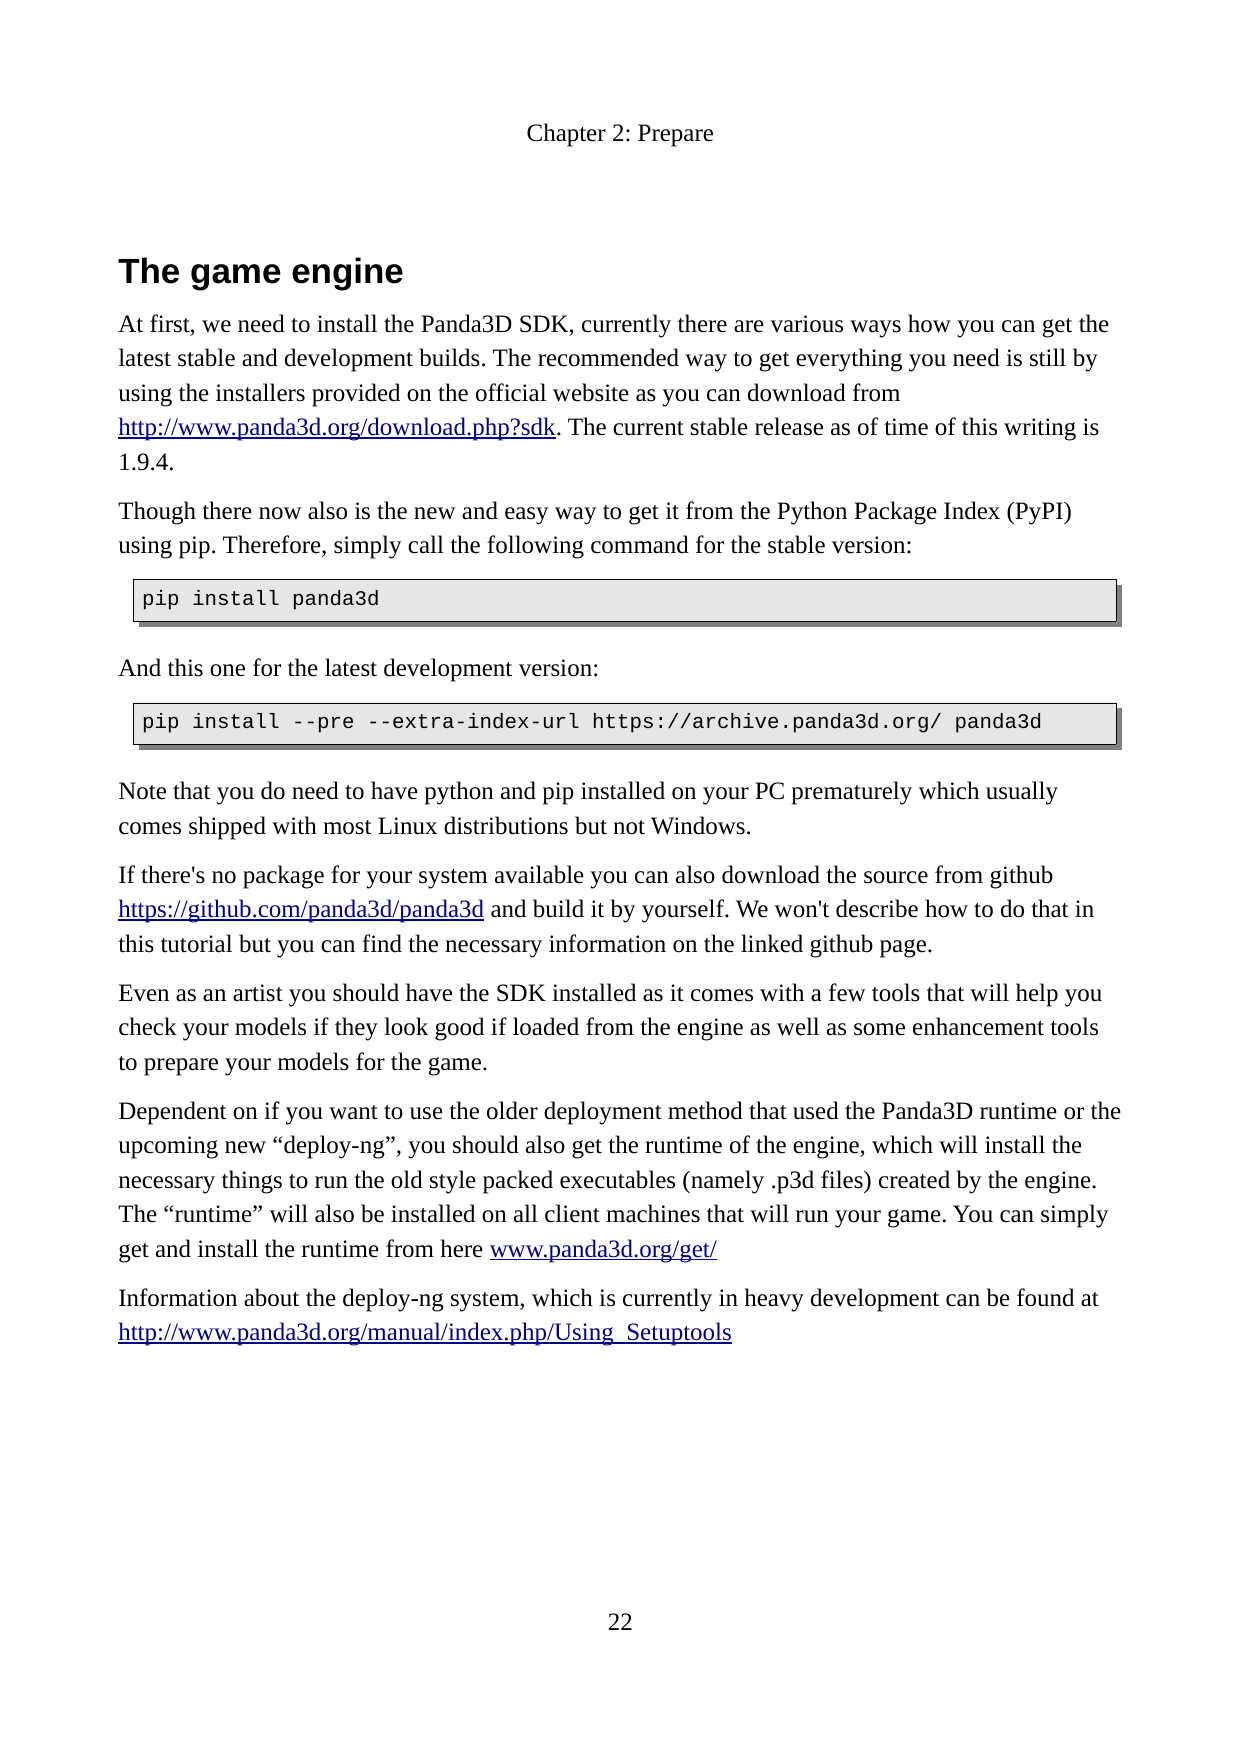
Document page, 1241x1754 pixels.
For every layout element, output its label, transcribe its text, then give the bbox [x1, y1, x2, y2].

text Though there now also is the new and easy way to get it from the Python Package Index (PyPI) using pip. Therefore, simply call the following command for the stable version: [118, 496, 1122, 559]
text pip install --pre --extra-index-url https://archive.panda3d.org/ panda3d [134, 704, 1116, 744]
text pip install panda3d [134, 580, 1116, 621]
text Note that you do need to have python and pip installed on your PC prematurely which usually comes shipped with most Linux distributions but not Windows. [118, 776, 1122, 840]
text Information about the deploy-ng system, which is currently in heavy development can be found at http://www.panda3d.org/manual/index.php/Using_Setuptools [118, 1283, 1122, 1346]
subtitle The game engine [118, 250, 1122, 290]
text If there's no package for your system available you can also download the source from github https://github.com/panda3d/panda3d and build it by yourself. We won't describe how to do that in this tutorial but you can find the necessary information on the linked github page. [118, 860, 1122, 958]
text And this one for the latest development version: [118, 653, 1122, 682]
text Even as an artist you should have the SDK installed as it comes with a few tools that will help you check your models if they look good if loaded from the engine as well as some enhancement tools to prepare your models for the game. [118, 978, 1122, 1076]
text At first, we need to install the Panda3D SDK, currently there are various ways how you can get the latest stable and development builds. The recommended way to get everything you need is still by using the installers provided on the official website as you can download from http://www.panda3d.org/download.php?sdk. The current stable release as of time of this writing is 1.9.4. [118, 309, 1122, 475]
text Dependent on if you want to use the older deployment method that used the Panda3D runtime or the upcoming new “deploy-ng”, you should also get the runtime of the engine, which will install the necessary things to run the old style packed executables (namely .p3d files) created by the engine. The “runtime” will also be installed on all client machines that will run your game. You can simply get and install the runtime from here www.panda3d.org/get/ [118, 1096, 1122, 1263]
